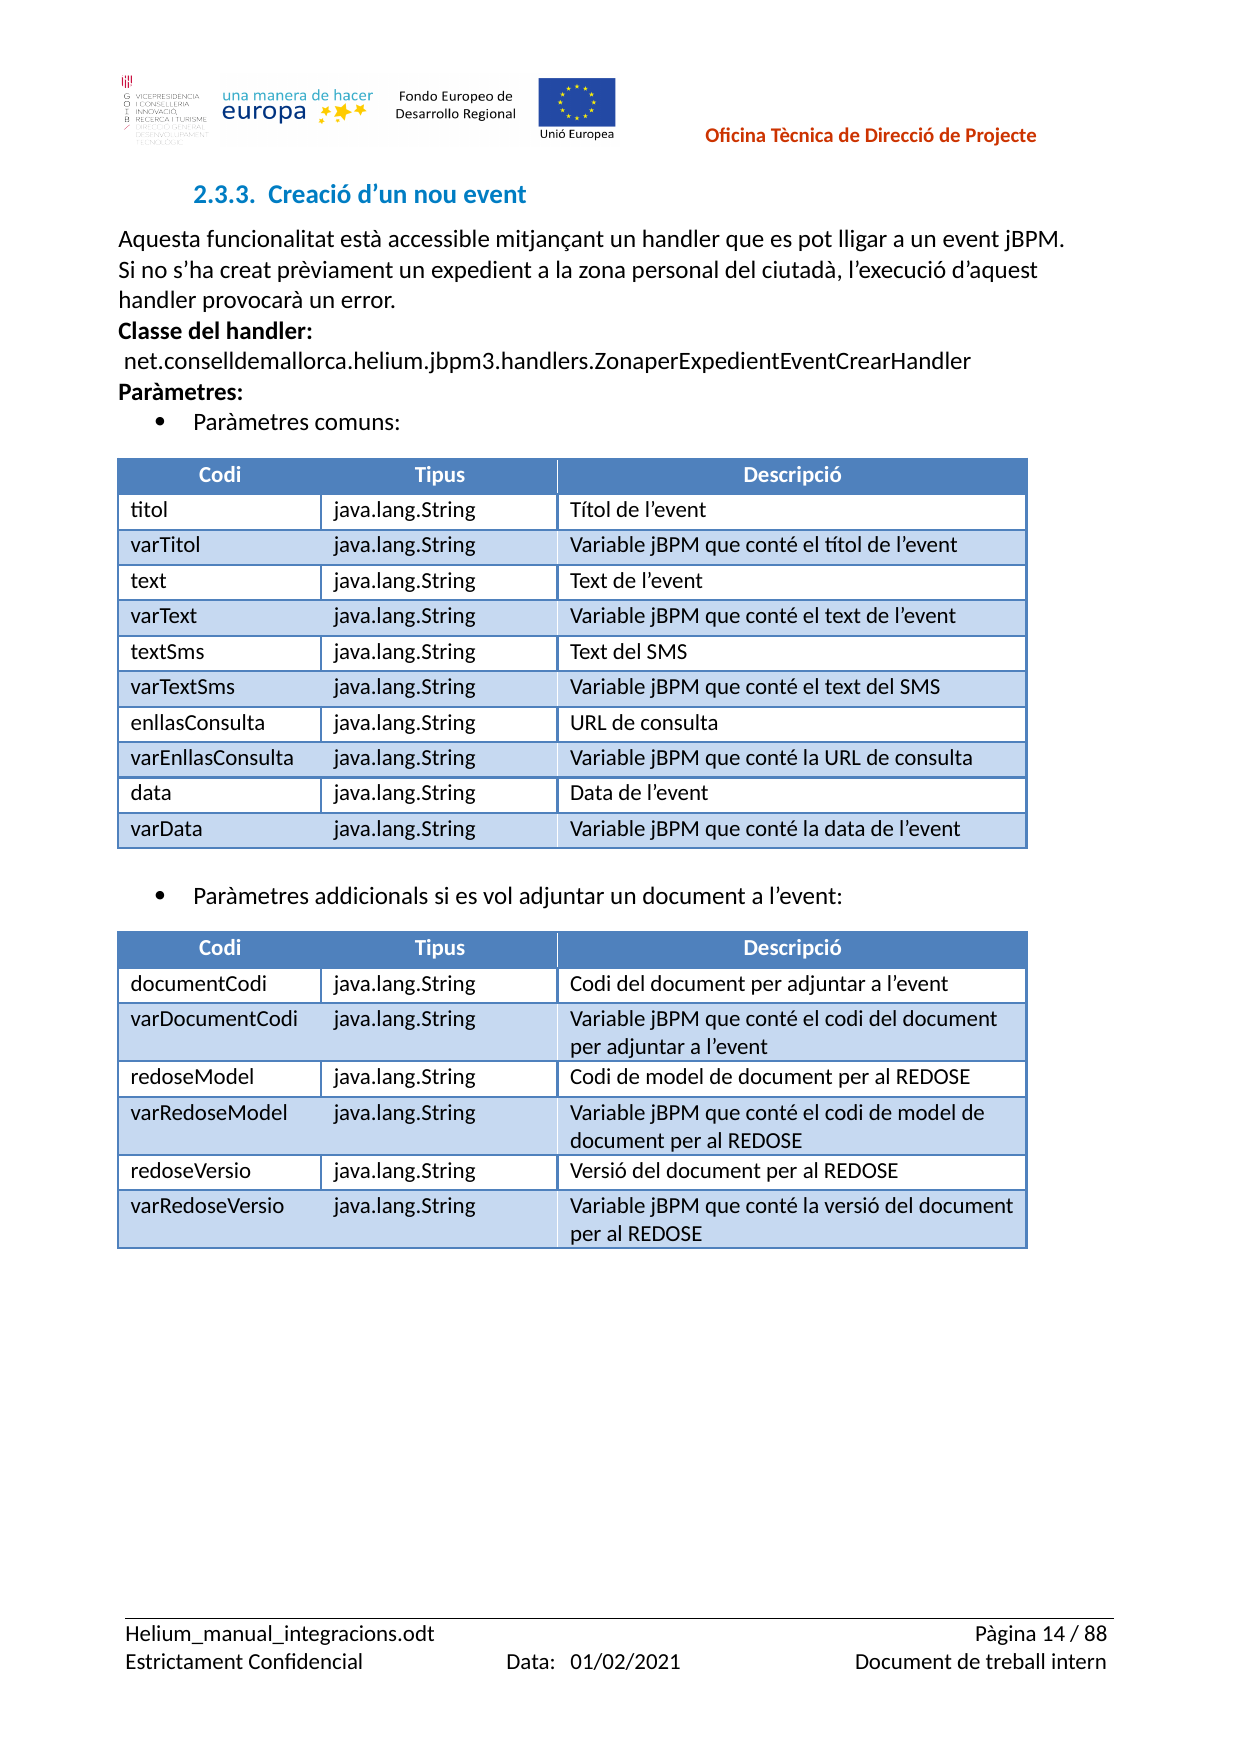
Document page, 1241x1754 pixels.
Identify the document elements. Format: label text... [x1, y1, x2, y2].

table_cell java.lang.String [321, 743, 557, 776]
table_cell Text de l’event [559, 566, 1025, 599]
text net.conselldemallorca.helium.jbpm3.handlers.ZonaperExpedientEventCrearHandler [118, 345, 1122, 376]
table_cell java.lang.String [321, 1191, 557, 1247]
table_cell redoseModel [119, 1062, 320, 1096]
table_cell varTitol [119, 531, 321, 564]
table_cell Data de l’event [559, 779, 1025, 812]
table_cell varDocumentCodi [119, 1004, 321, 1060]
table_cell Variable jBPM que conté el text de l’event [558, 601, 1025, 635]
subtitle Creació d’un nou event [193, 178, 1122, 211]
table_cell java.lang.String [321, 672, 557, 706]
table_cell java.lang.String [321, 1098, 557, 1154]
table_cell Variable jBPM que conté el text del SMS [558, 672, 1025, 706]
picture [118, 73, 213, 147]
table_cell java.lang.String [322, 1156, 556, 1189]
table_cell Variable jBPM que conté el codi de model de document per al REDOSE [558, 1098, 1025, 1154]
table_cell java.lang.String [321, 531, 557, 564]
text Paràmetres: [118, 376, 1122, 406]
table_cell Codi de model de document per al REDOSE [559, 1062, 1025, 1096]
table_cell java.lang.String [322, 1062, 556, 1096]
table_cell titol [119, 495, 320, 528]
picture [219, 73, 621, 147]
table_cell java.lang.String [322, 779, 556, 812]
table_cell java.lang.String [322, 969, 556, 1002]
table_cell java.lang.String [321, 1004, 557, 1060]
table_cell varText [119, 601, 321, 635]
table_header Codi [119, 460, 321, 493]
table_header Tipus [321, 460, 557, 493]
table_cell java.lang.String [322, 495, 556, 528]
table_cell Variable jBPM que conté el títol de l’event [558, 531, 1025, 564]
table_cell Versió del document per al REDOSE [559, 1156, 1025, 1189]
table_cell documentCodi [119, 969, 320, 1002]
table_cell Variable jBPM que conté la data de l’event [558, 814, 1025, 847]
table_cell varRedoseVersio [119, 1191, 321, 1247]
table_header Descripció [558, 460, 1025, 493]
table_header Codi [119, 933, 321, 967]
table_cell varEnllasConsulta [119, 743, 321, 776]
table_cell redoseVersio [119, 1156, 320, 1189]
table_cell varTextSms [119, 672, 321, 706]
table_cell enllasConsulta [119, 708, 320, 741]
table_cell java.lang.String [322, 708, 556, 741]
table_cell Variable jBPM que conté el codi del document per adjuntar a l’event [558, 1004, 1025, 1060]
table_cell URL de consulta [559, 708, 1025, 741]
table_cell varRedoseModel [119, 1098, 321, 1154]
list Paràmetres comuns: [156, 406, 1122, 437]
text Si no s’ha creat prèviament un expedient a la zona personal del ciutadà, l’execució d’aquest handler provocarà un error. [118, 254, 1122, 315]
table_cell java.lang.String [321, 601, 557, 635]
table_cell textSms [119, 637, 320, 670]
table_cell java.lang.String [322, 637, 556, 670]
table_cell data [119, 779, 320, 812]
table_cell text [119, 566, 320, 599]
table_cell Títol de l’event [559, 495, 1025, 528]
table_cell Variable jBPM que conté la URL de consulta [558, 743, 1025, 776]
table_cell Variable jBPM que conté la versió del document per al REDOSE [558, 1191, 1025, 1247]
text Classe del handler: [118, 315, 1122, 345]
list Paràmetres addicionals si es vol adjuntar un document a l’event: [156, 880, 1122, 910]
table_cell java.lang.String [321, 814, 557, 847]
table_cell java.lang.String [322, 566, 556, 599]
table_header Descripció [558, 933, 1025, 967]
table_header Tipus [321, 933, 557, 967]
table_cell Codi del document per adjuntar a l’event [559, 969, 1025, 1002]
table_cell Text del SMS [559, 637, 1025, 670]
text Aquesta funcionalitat està accessible mitjançant un handler que es pot lligar a un event jBPM. [118, 223, 1122, 254]
table_cell varData [119, 814, 321, 847]
